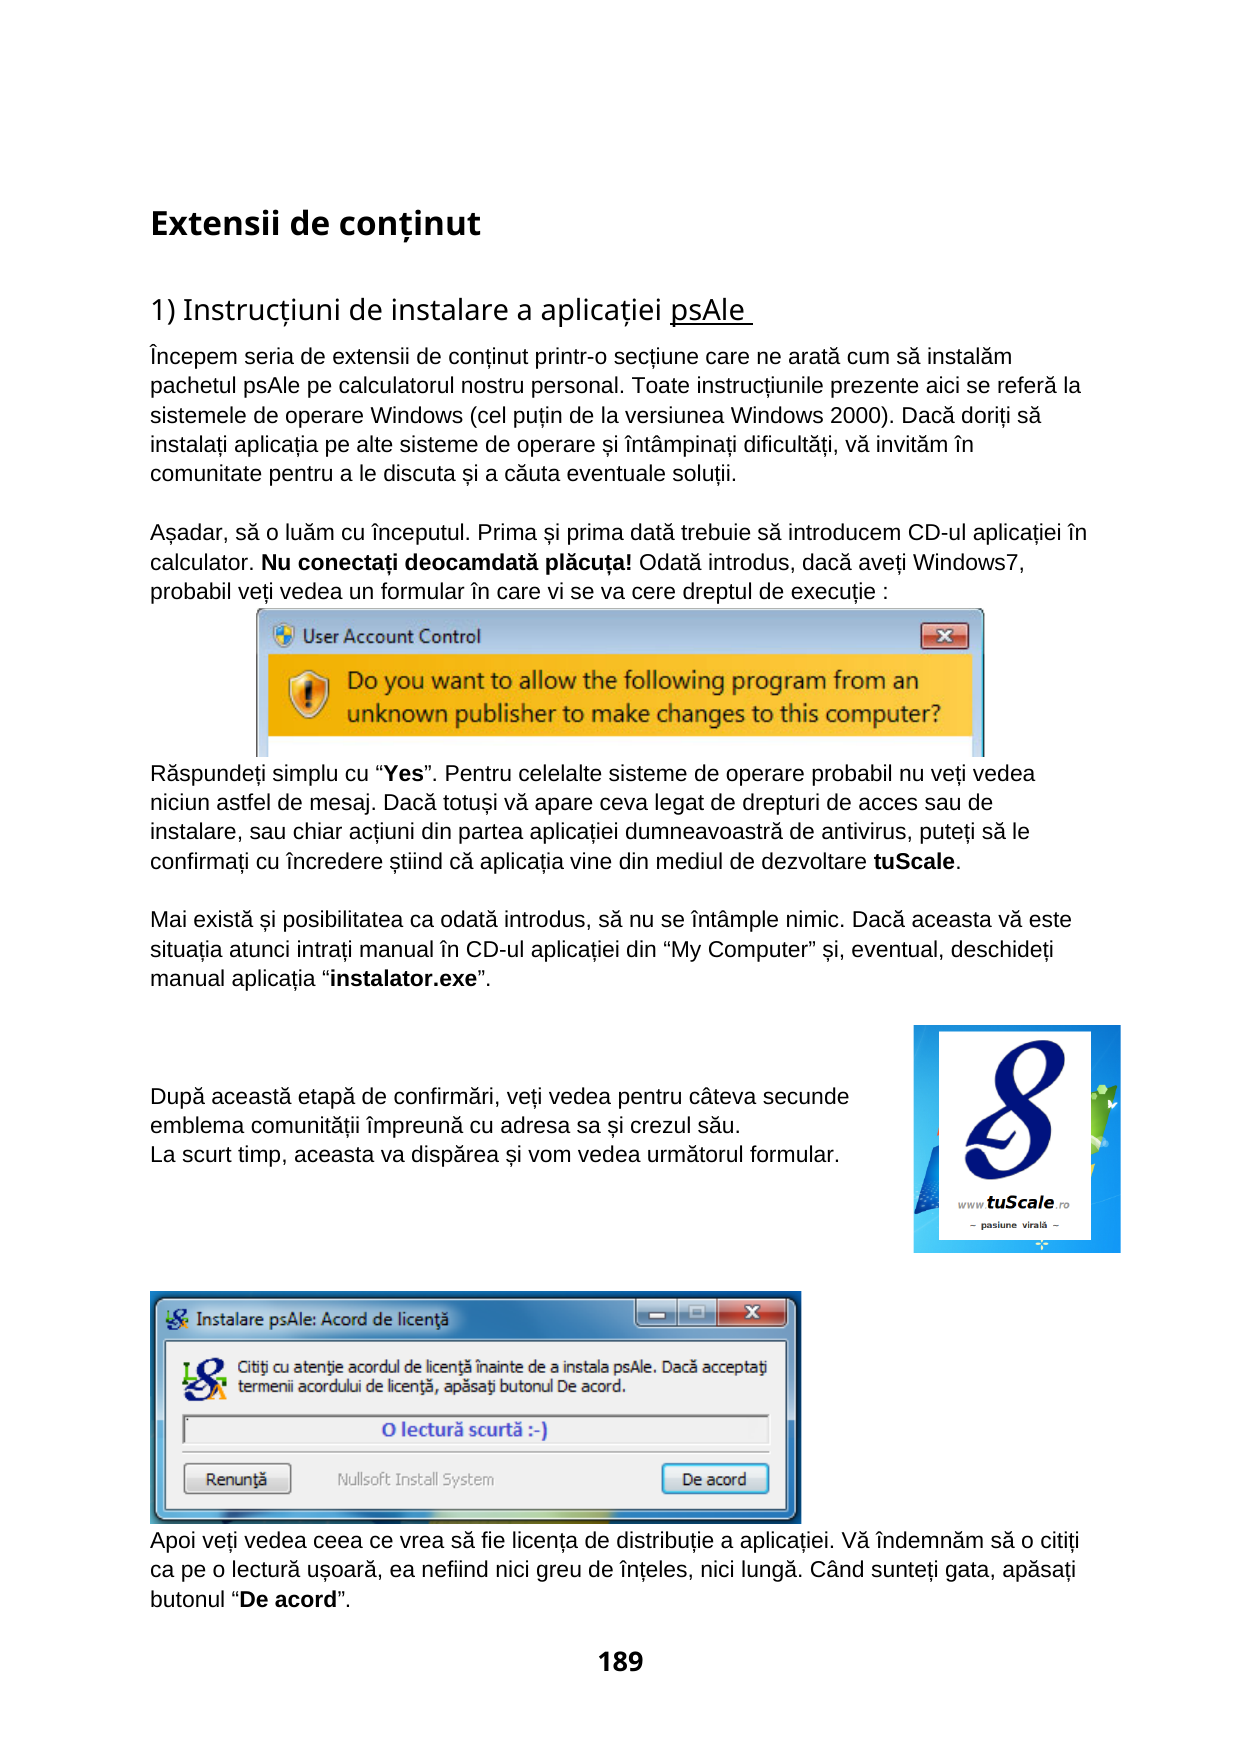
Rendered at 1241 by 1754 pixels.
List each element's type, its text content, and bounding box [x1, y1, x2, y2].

subtitle Începem seria de extensii de conținut printr-o secțiune care ne arată cum să instalăm pachetul psAle pe calculatorul nostru personal. Toate instrucțiunile prezente aici se referă la sistemele de operare Windows (cel puțin de la versiunea Windows 2000). Dacă doriți să instalați aplicația pe alte sisteme de operare și întâmpinați dificultăți, vă invităm în comunitate pentru a le discuta și a căuta eventuale soluții. [150, 344, 1091, 487]
subtitle După această etapă de confirmări, veți vedea pentru câteva secunde emblema comunității împreună cu adresa sa și crezul său. [150, 1083, 913, 1138]
picture [256, 608, 985, 757]
subtitle Așadar, să o luăm cu începutul. Prima și prima dată trebuie să introducem CD-ul aplicației în calculator. Nu conectați deocamdată plăcuța! Odată introdus, dacă aveți Windows7, probabil veți vedea un formular în care vi se va cere dreptul de execuție : [150, 520, 1091, 604]
subtitle 1) Instrucțiuni de instalare a aplicației psAle [150, 290, 1091, 329]
picture [150, 1291, 802, 1524]
subtitle La scurt timp, aceasta va dispărea și vom vedea următorul formular. [150, 1142, 913, 1168]
subtitle Extensii de conținut [150, 200, 1091, 245]
picture [913, 1025, 1121, 1253]
subtitle Răspundeți simplu cu “Yes”. Pentru celelalte sisteme de operare probabil nu veți vedea niciun astfel de mesaj. Dacă totuși vă apare ceva legat de drepturi de acces sau de instalare, sau chiar acțiuni din partea aplicației dumneavoastră de antivirus, puteți să le confirmați cu încredere știind că aplicația vine din mediul de dezvoltare tuScale. [150, 608, 1091, 874]
subtitle Mai există și posibilitatea ca odată introdus, să nu se întâmple nimic. Dacă aceasta vă este situația atunci intrați manual în CD-ul aplicației din “My Computer” și, eventual, deschideți manual aplicația “instalator.exe”. [150, 907, 1091, 991]
subtitle Apoi veți vedea ceea ce vrea să fie licența de distribuție a aplicației. Vă îndemnăm să o citiți ca pe o lectură ușoară, ea nefiind nici greu de înțeles, nici lungă. Când sunteți gata, apăsați butonul “De acord”. [150, 1524, 1091, 1612]
